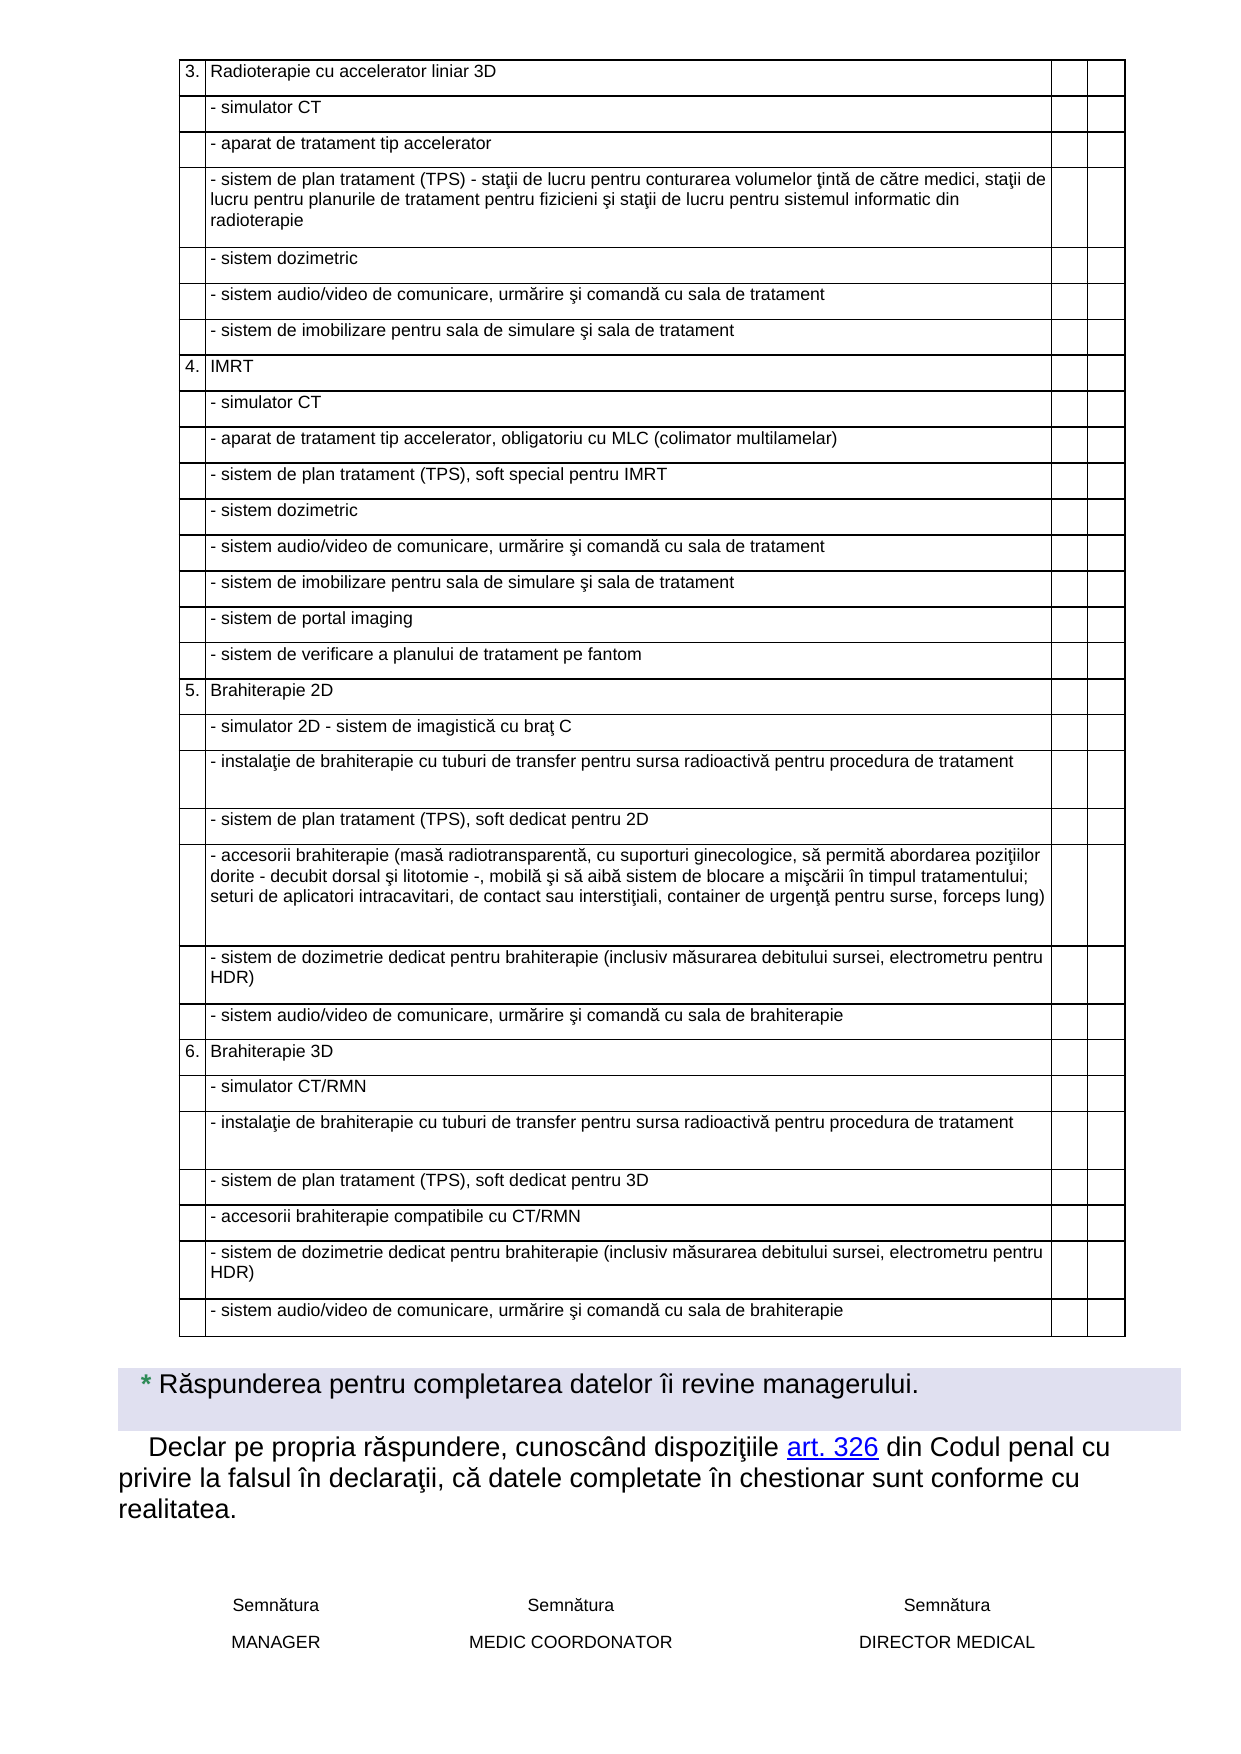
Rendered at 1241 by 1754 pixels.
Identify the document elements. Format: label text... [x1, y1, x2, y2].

table_cell [175, 844, 179, 945]
table_cell [1088, 809, 1124, 843]
table_cell - sistem de plan tratament (TPS), soft special pentru IMRT [206, 464, 1051, 498]
table_cell [180, 97, 205, 131]
table_cell [180, 248, 205, 282]
table_cell [175, 678, 179, 714]
table_cell [1052, 1242, 1087, 1298]
table_cell [1052, 845, 1087, 945]
table_cell [1052, 947, 1087, 1003]
table_cell [180, 392, 205, 426]
table_cell [1052, 428, 1087, 462]
table_cell [175, 95, 179, 131]
table_cell [1088, 947, 1124, 1003]
table_cell [177, 1623, 182, 1661]
table_cell [180, 284, 205, 318]
table_cell [180, 643, 205, 678]
table_cell 4. [180, 356, 205, 390]
table_cell [175, 1204, 179, 1240]
table_cell [1088, 1040, 1124, 1075]
table_cell [1052, 168, 1087, 247]
table_cell - sistem de plan tratament (TPS) - staţii de lucru pentru conturarea volumelor ţintă de către medici, staţii de lucru pentru planurile de tratament pentru fizicieni şi staţii de lucru pentru sistemul informatic din radioterapie [206, 168, 1051, 247]
table_cell [1088, 1005, 1124, 1039]
table_cell [180, 320, 205, 354]
table_cell MEDIC COORDONATOR [370, 1623, 772, 1661]
table_cell [180, 572, 205, 606]
table_cell [175, 750, 179, 807]
table_cell [1088, 1206, 1124, 1240]
table_cell [1052, 1170, 1087, 1204]
table_cell - instalaţie de brahiterapie cu tuburi de transfer pentru sursa radioactivă pentru procedura de tratament [206, 751, 1051, 807]
table_cell [1052, 809, 1087, 843]
table_cell Brahiterapie 2D [206, 680, 1051, 714]
table_cell [180, 715, 205, 750]
table_cell IMRT [206, 356, 1051, 390]
table_cell [180, 1005, 205, 1039]
table_cell [1052, 284, 1087, 318]
table_cell [1052, 356, 1087, 390]
table_cell [1088, 284, 1124, 318]
table_cell - sistem de plan tratament (TPS), soft dedicat pentru 2D [206, 809, 1051, 843]
table_cell - sistem audio/video de comunicare, urmărire şi comandă cu sala de tratament [206, 536, 1051, 570]
table_cell [1088, 320, 1124, 354]
table_cell [180, 845, 205, 945]
table_cell - accesorii brahiterapie (masă radiotransparentă, cu suporturi ginecologice, să permită abordarea poziţiilor dorite - decubit dorsal şi litotomie -, mobilă şi să aibă sistem de blocare a mişcării în timpul tratamentului; seturi de aplicatori intracavitari, de contact sau interstiţiali, container de urgenţă pentru surse, forceps lung) [206, 845, 1051, 945]
table_cell [1088, 61, 1124, 95]
table_cell [180, 500, 205, 534]
table_cell [1052, 1206, 1087, 1240]
table_cell [1088, 428, 1124, 462]
table_cell [180, 536, 205, 570]
table_cell [1052, 608, 1087, 642]
table_cell [1088, 1076, 1124, 1111]
table_cell [1052, 643, 1087, 678]
table_cell - simulator CT [206, 97, 1051, 131]
table_cell Radioterapie cu accelerator liniar 3D [206, 61, 1051, 95]
table_cell [1088, 356, 1124, 390]
table_cell [175, 283, 179, 318]
table_cell - sistem dozimetric [206, 248, 1051, 282]
table_cell 3. [180, 61, 205, 95]
table_cell [1052, 133, 1087, 167]
table_cell - sistem de verificare a planului de tratament pe fantom [206, 643, 1051, 678]
table_cell - simulator CT [206, 392, 1051, 426]
table_cell [1088, 845, 1124, 945]
table_cell [175, 1003, 179, 1039]
table_cell [1052, 715, 1087, 750]
table_cell - simulator 2D - sistem de imagistică cu braţ C [206, 715, 1051, 750]
table_cell 6. [180, 1040, 205, 1075]
table_cell [180, 1206, 205, 1240]
table_cell [1088, 1170, 1124, 1204]
table_cell [1088, 715, 1124, 750]
table_header Semnătura [182, 1587, 370, 1623]
table_cell [175, 319, 179, 354]
table_cell [1052, 1040, 1087, 1075]
table_cell [180, 751, 205, 807]
table_header [177, 1587, 182, 1623]
table_cell [1052, 392, 1087, 426]
table_cell [1052, 1076, 1087, 1111]
table_cell [175, 808, 179, 843]
table_cell [1052, 464, 1087, 498]
table_cell - sistem de dozimetrie dedicat pentru brahiterapie (inclusiv măsurarea debitului sursei, electrometru pentru HDR) [206, 947, 1051, 1003]
table_cell [1052, 751, 1087, 807]
table_cell [180, 464, 205, 498]
table_cell [175, 462, 179, 498]
table_cell [175, 131, 179, 167]
text * Răspunderea pentru completarea datelor îi revine managerului. [118, 1368, 1181, 1431]
table_cell [175, 1240, 179, 1298]
table_header Semnătura [772, 1587, 1122, 1623]
table_cell [175, 714, 179, 750]
table_cell Brahiterapie 3D [206, 1040, 1051, 1075]
table_cell [175, 1039, 179, 1075]
table_cell [1052, 536, 1087, 570]
table_cell [175, 570, 179, 606]
table_cell - sistem de dozimetrie dedicat pentru brahiterapie (inclusiv măsurarea debitului sursei, electrometru pentru HDR) [206, 1242, 1051, 1298]
table_cell [1088, 500, 1124, 534]
table_cell [180, 428, 205, 462]
table_cell [175, 945, 179, 1003]
table_cell [1088, 572, 1124, 606]
table_cell [1088, 133, 1124, 167]
table_cell [175, 1075, 179, 1111]
table_cell - aparat de tratament tip accelerator [206, 133, 1051, 167]
table_cell [1088, 680, 1124, 714]
table_cell [175, 642, 179, 678]
table_cell - instalaţie de brahiterapie cu tuburi de transfer pentru sursa radioactivă pentru procedura de tratament [206, 1112, 1051, 1168]
table_cell [175, 354, 179, 390]
table_cell [175, 247, 179, 282]
table_cell - sistem audio/video de comunicare, urmărire şi comandă cu sala de tratament [206, 284, 1051, 318]
table_cell [180, 1076, 205, 1111]
table_header Semnătura [370, 1587, 772, 1623]
table_cell [1052, 500, 1087, 534]
table_cell - simulator CT/RMN [206, 1076, 1051, 1111]
table_cell [180, 1242, 205, 1298]
table_cell - sistem de imobilizare pentru sala de simulare şi sala de tratament [206, 572, 1051, 606]
table_cell [1088, 536, 1124, 570]
table_cell [180, 1112, 205, 1168]
table_cell [175, 426, 179, 462]
table_cell - sistem de plan tratament (TPS), soft dedicat pentru 3D [206, 1170, 1051, 1204]
table_cell - accesorii brahiterapie compatibile cu CT/RMN [206, 1206, 1051, 1240]
table_cell [180, 608, 205, 642]
table_cell [180, 168, 205, 247]
table_cell [1052, 97, 1087, 131]
table_cell [175, 1169, 179, 1204]
table_cell [1088, 168, 1124, 247]
table_cell [175, 1111, 179, 1168]
table_cell [175, 534, 179, 570]
table_cell [1088, 643, 1124, 678]
table_cell [1052, 61, 1087, 95]
table_cell [180, 133, 205, 167]
table_cell 5. [180, 680, 205, 714]
table_cell [175, 59, 179, 95]
table_cell [175, 1298, 179, 1336]
table_cell [175, 606, 179, 642]
table_cell - sistem audio/video de comunicare, urmărire şi comandă cu sala de brahiterapie [206, 1005, 1051, 1039]
table_cell [180, 1300, 205, 1336]
table_cell DIRECTOR MEDICAL [772, 1623, 1122, 1661]
table_cell [180, 809, 205, 843]
text Declar pe propria răspundere, cunoscând dispoziţiile art. 326 din Codul penal cu privire la falsul în declaraţii, că datele completate în chestionar sunt conforme cu realitatea. [118, 1431, 1181, 1556]
table_cell [1088, 1242, 1124, 1298]
table_cell - sistem dozimetric [206, 500, 1051, 534]
table_cell - aparat de tratament tip accelerator, obligatoriu cu MLC (colimator multilamelar) [206, 428, 1051, 462]
table_cell [1052, 1300, 1087, 1336]
table_cell [1088, 1300, 1124, 1336]
table_cell [1088, 464, 1124, 498]
table_cell [1088, 392, 1124, 426]
table_cell [1052, 572, 1087, 606]
table_cell [175, 167, 179, 247]
table_cell [1052, 680, 1087, 714]
table_cell - sistem audio/video de comunicare, urmărire şi comandă cu sala de brahiterapie [206, 1300, 1051, 1336]
table_cell [1088, 608, 1124, 642]
table_cell [180, 947, 205, 1003]
table_cell - sistem de portal imaging [206, 608, 1051, 642]
table_cell [1088, 248, 1124, 282]
table_cell [175, 390, 179, 426]
table_cell [1052, 1112, 1087, 1168]
table_cell - sistem de imobilizare pentru sala de simulare şi sala de tratament [206, 320, 1051, 354]
table_cell MANAGER [182, 1623, 370, 1661]
table_cell [1052, 1005, 1087, 1039]
table_cell [1052, 320, 1087, 354]
table_cell [175, 498, 179, 534]
table_cell [1088, 1112, 1124, 1168]
table_cell [1052, 248, 1087, 282]
table_cell [1088, 751, 1124, 807]
table_cell [1088, 97, 1124, 131]
table_cell [180, 1170, 205, 1204]
